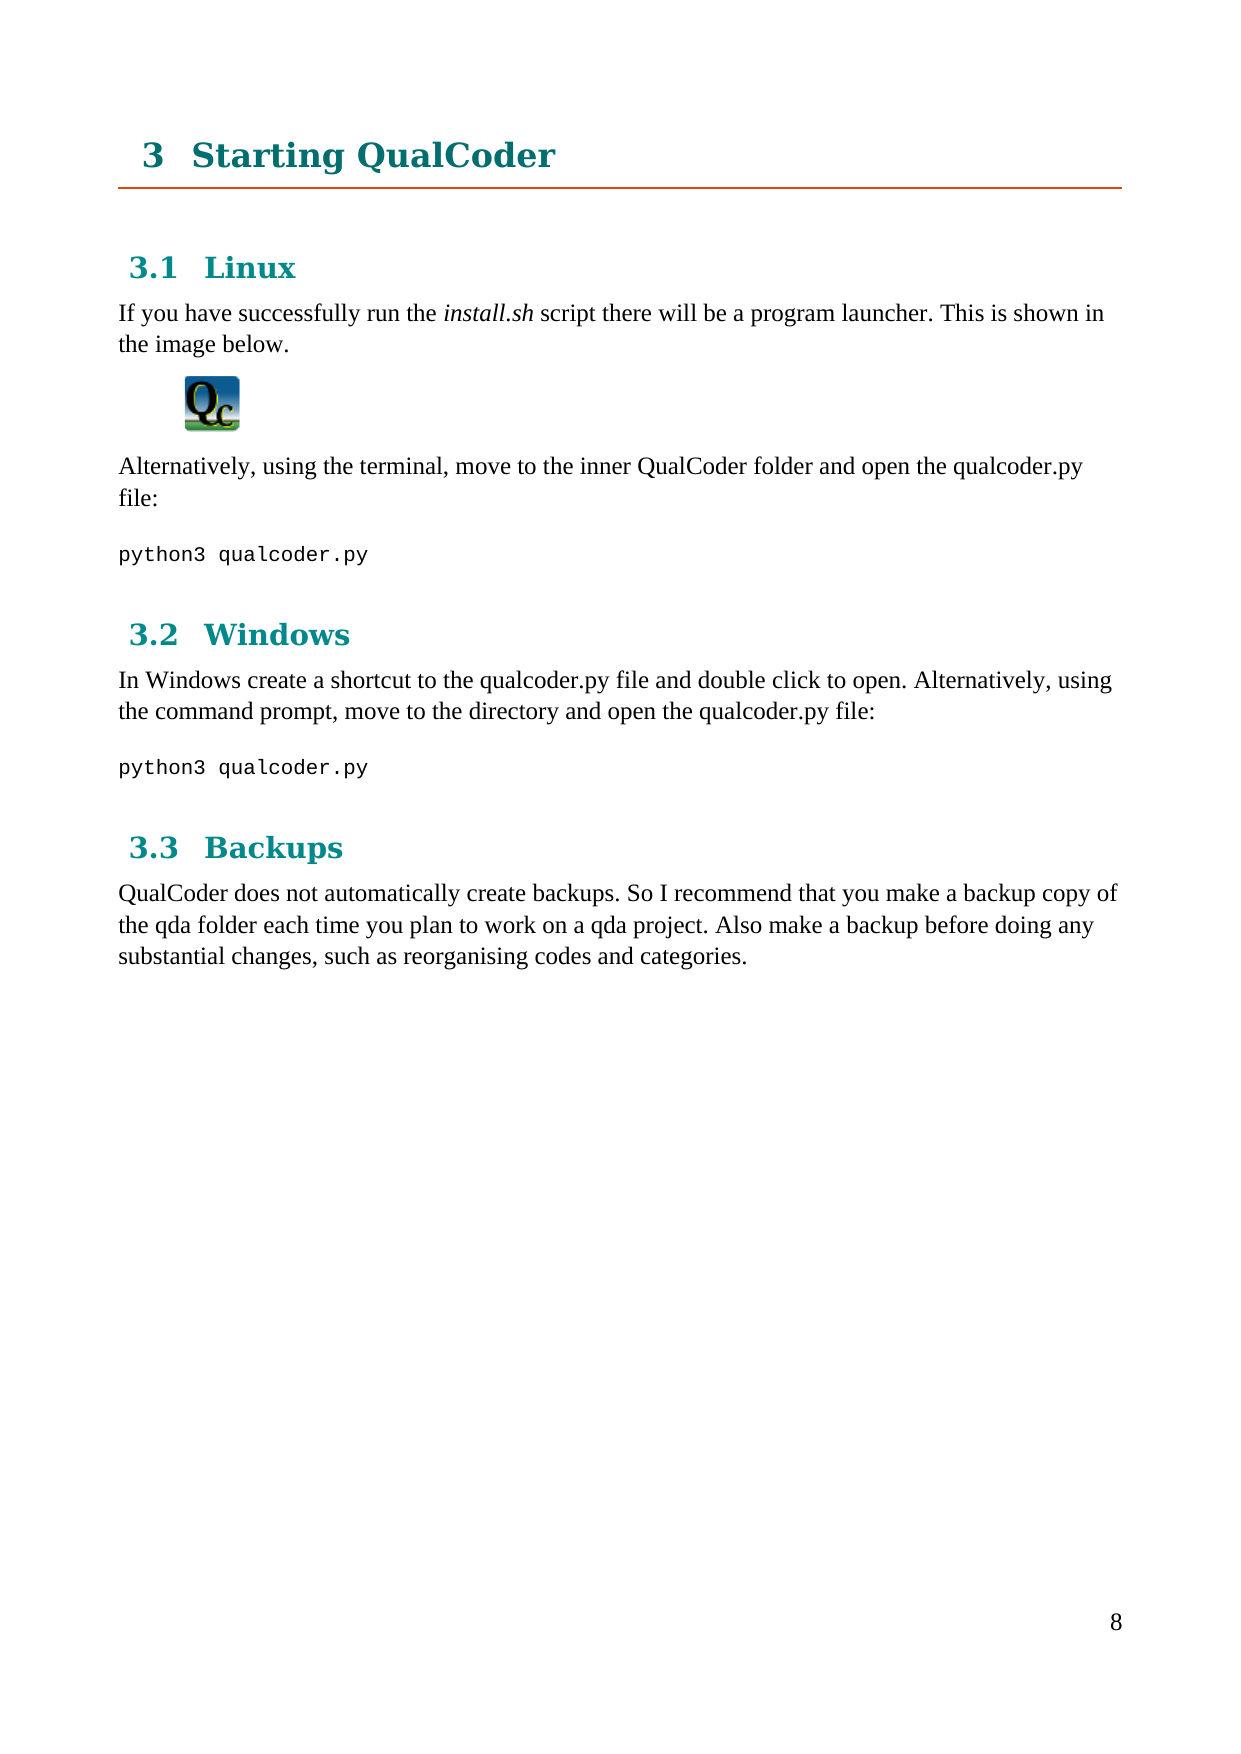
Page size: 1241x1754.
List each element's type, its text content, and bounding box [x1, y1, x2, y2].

text In Windows create a shortcut to the qualcoder.py file and double click to open. Alternatively, using the command prompt, move to the directory and open the qualcoder.py file: [118, 665, 1122, 725]
text QualCoder does not automatically create backups. So I recommend that you make a backup copy of the qda folder each time you plan to work on a qda project. Also make a backup before doing any substantial changes, such as reorganising codes and categories. [118, 878, 1122, 970]
subtitle Starting QualCoder [118, 124, 1122, 187]
subtitle Windows [118, 618, 1122, 652]
picture [184, 376, 240, 432]
text python3 qualcoder.py [118, 544, 1122, 568]
text If you have successfully run the install.sh script there will be a program launcher. This is shown in the image below. [118, 298, 1122, 358]
subtitle Backups [118, 831, 1122, 866]
text python3 qualcoder.py [118, 757, 1122, 781]
text Alternatively, using the terminal, move to the inner QualCoder folder and open the qualcoder.py file: [118, 451, 1122, 512]
subtitle Linux [118, 251, 1122, 285]
